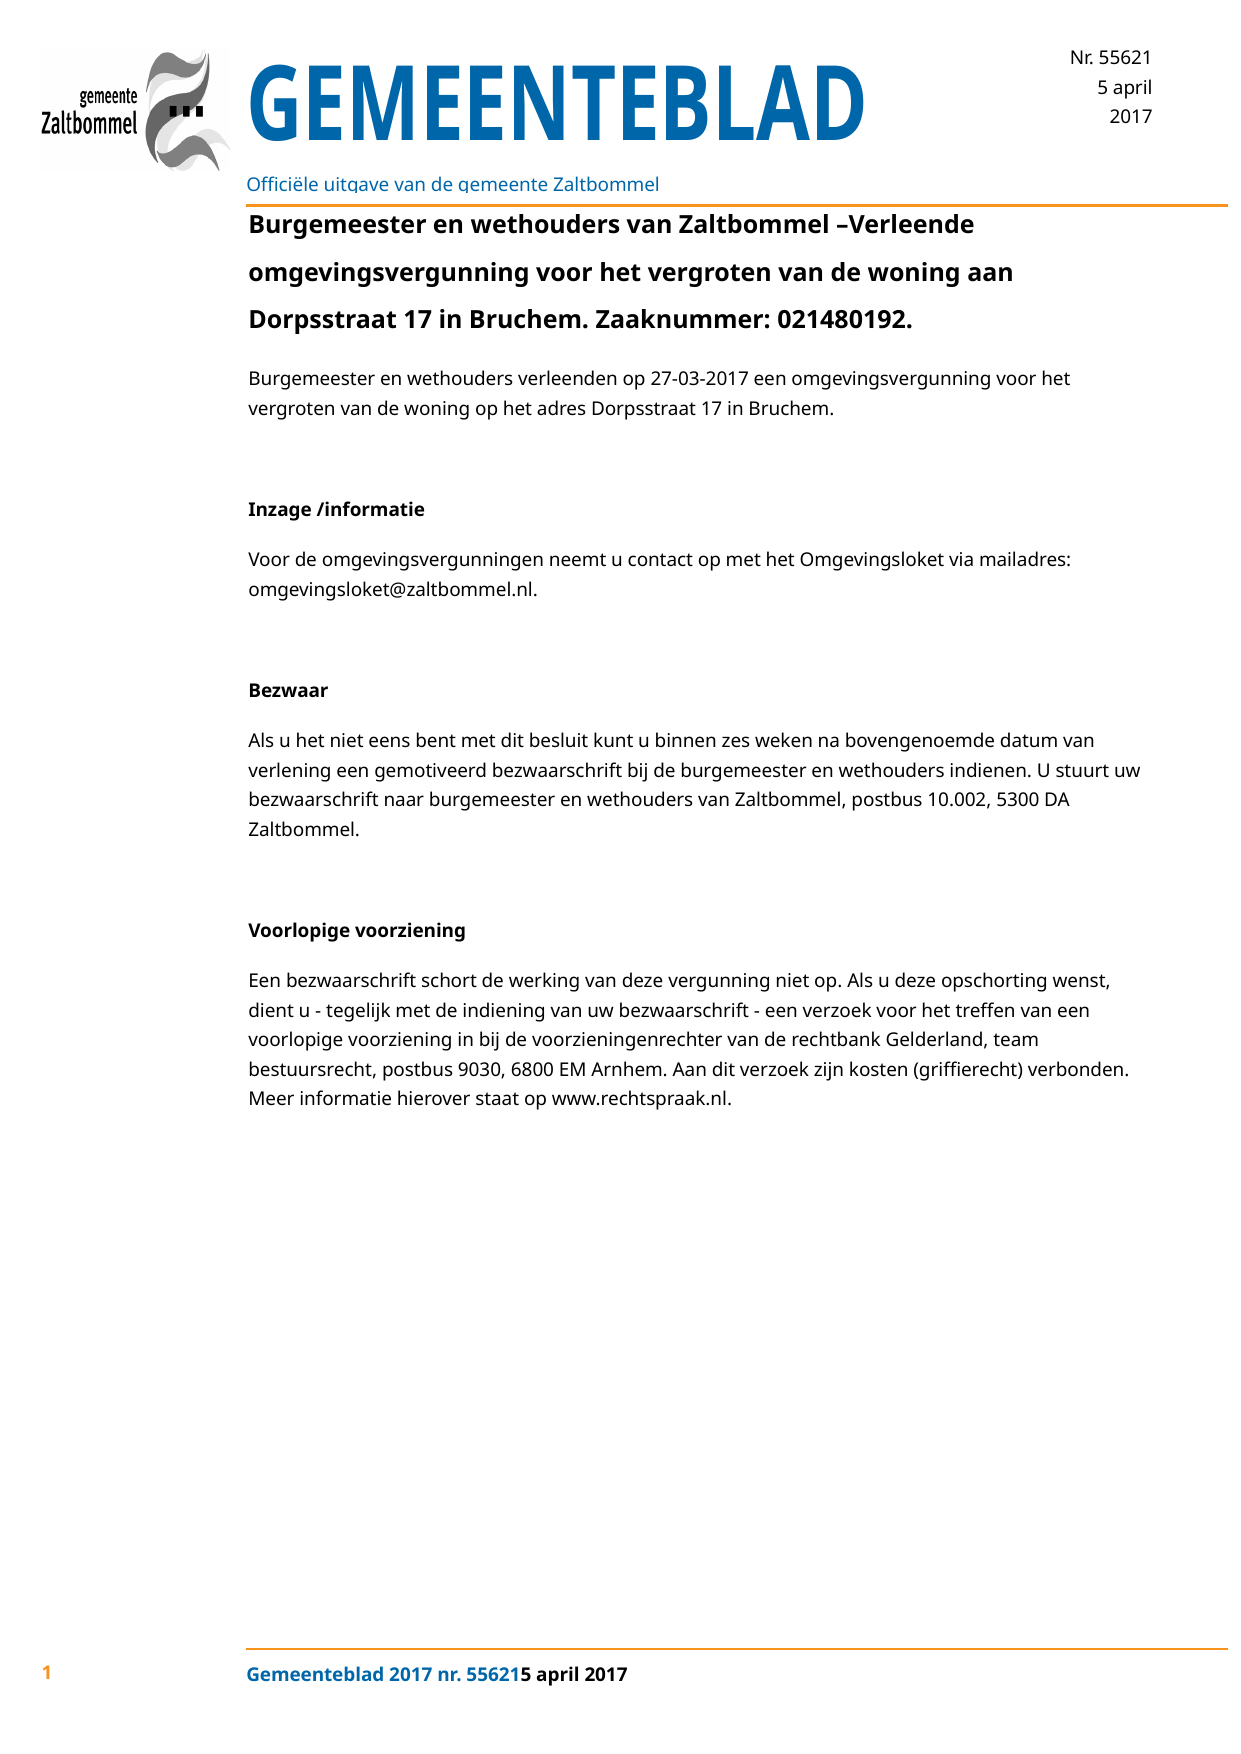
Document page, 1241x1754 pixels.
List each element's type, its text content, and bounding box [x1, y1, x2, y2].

text Inzage /informatie [248, 496, 1152, 522]
text Als u het niet eens bent met dit besluit kunt u binnen zes weken na bovengenoemde datum van verlening een gemotiveerd bezwaarschrift bij de burgemeester en wethouders indienen. U stuurt uw bezwaarschrift naar burgemeester en wethouders van Zaltbommel, postbus 10.002, 5300 DA Zaltbommel. [248, 727, 1152, 842]
text Burgemeester en wethouders van Zaltbommel –Verleende omgevingsvergunning voor het vergroten van de woning aan Dorpsstraat 17 in Bruchem. Zaaknummer: 021480192. [248, 207, 1152, 336]
picture [41, 47, 231, 172]
text Een bezwaarschrift schort de werking van deze vergunning niet op. Als u deze opschorting wenst, dient u - tegelijk met de indiening van uw bezwaarschrift - een verzoek voor het treffen van een voorlopige voorziening in bij de voorzieningenrechter van de rechtbank Gelderland, team bestuursrecht, postbus 9030, 6800 EM Arnhem. Aan dit verzoek zijn kosten (griffierecht) verbonden. Meer informatie hierover staat op www.rechtspraak.nl. [248, 967, 1152, 1111]
text Voorlopige voorziening [248, 917, 1152, 942]
text Voor de omgevingsvergunningen neemt u contact op met het Omgevingsloket via mailadres: omgevingsloket@zaltbommel.nl. [248, 546, 1152, 602]
text Bezwaar [248, 677, 1152, 702]
text Burgemeester en wethouders verleenden op 27-03-2017 een omgevingsvergunning voor het vergroten van de woning op het adres Dorpsstraat 17 in Bruchem. [248, 366, 1152, 421]
